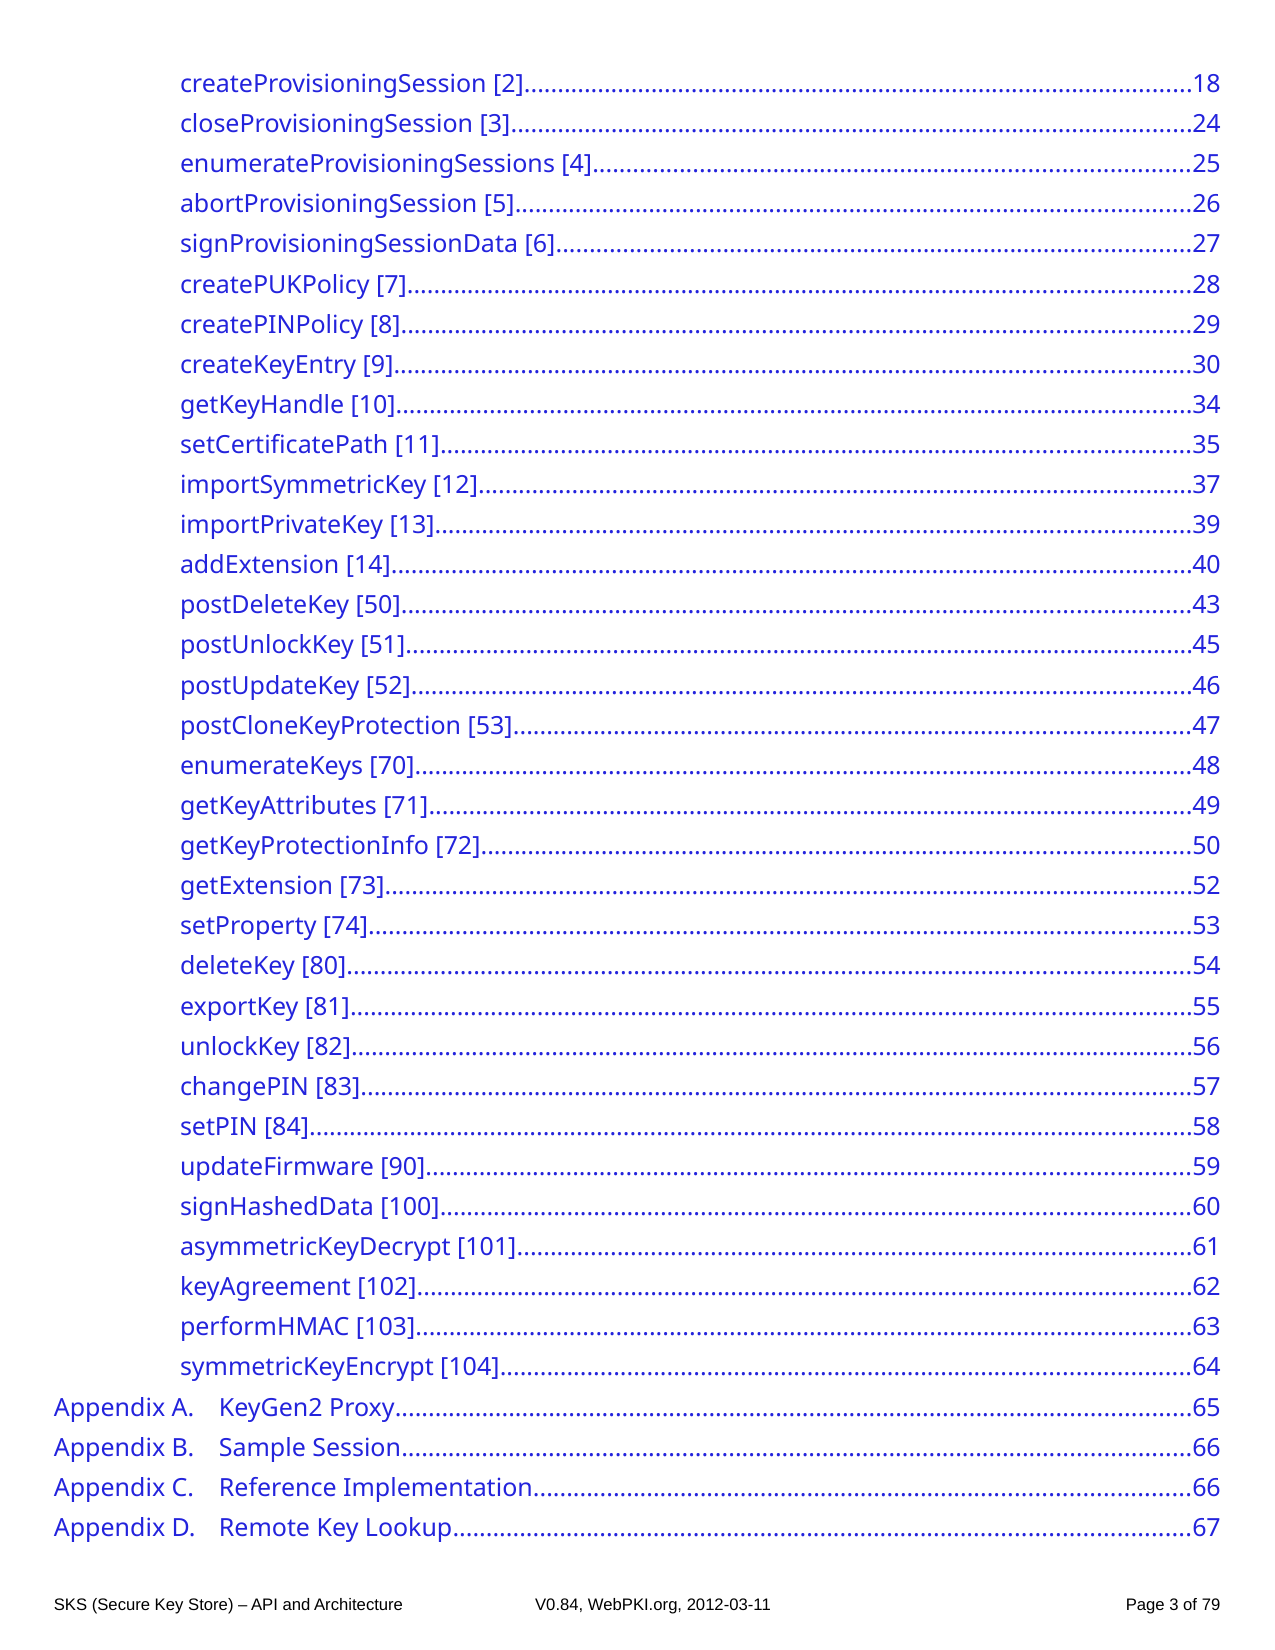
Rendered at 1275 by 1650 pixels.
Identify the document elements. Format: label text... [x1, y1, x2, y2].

text importSymmetricKey [12] 37 [180, 467, 1221, 501]
text Appendix A. KeyGen2 Proxy 65 [54, 1389, 1221, 1423]
text postUnlockKey [51] 45 [180, 627, 1221, 661]
text performHMAC [103] 63 [180, 1309, 1221, 1343]
text getKeyProtectionInfo [72] 50 [180, 828, 1221, 862]
text postUpdateKey [52] 46 [180, 667, 1221, 701]
text changePIN [83] 57 [180, 1068, 1221, 1102]
text exportKey [81] 55 [180, 988, 1221, 1022]
text enumerateKeys [70] 48 [180, 747, 1221, 782]
text getKeyHandle [10] 34 [180, 387, 1221, 421]
text postCloneKeyProtection [53] 47 [180, 707, 1221, 741]
text importPrivateKey [13] 39 [180, 507, 1221, 541]
text abortProvisioningSession [5] 26 [180, 186, 1221, 220]
text unlockKey [82] 56 [180, 1028, 1221, 1062]
text Appendix B. Sample Session 66 [54, 1429, 1221, 1463]
text createKeyEntry [9] 30 [180, 346, 1221, 381]
text signHashedData [100] 60 [180, 1189, 1221, 1223]
text createProvisioningSession [2] 18 [180, 66, 1221, 100]
text signProvisioningSessionData [6] 27 [180, 226, 1221, 260]
text getKeyAttributes [71] 49 [180, 788, 1221, 822]
text enumerateProvisioningSessions [4] 25 [180, 146, 1221, 180]
text Appendix C. Reference Implementation 66 [54, 1469, 1221, 1503]
text deleteKey [80] 54 [180, 948, 1221, 982]
text getExtension [73] 52 [180, 868, 1221, 902]
text closeProvisioningSession [3] 24 [180, 106, 1221, 140]
text postDeleteKey [50] 43 [180, 587, 1221, 621]
text symmetricKeyEncrypt [104] 64 [180, 1349, 1221, 1383]
text keyAgreement [102] 62 [180, 1269, 1221, 1303]
text createPINPolicy [8] 29 [180, 306, 1221, 340]
text addExtension [14] 40 [180, 547, 1221, 581]
text updateFirmware [90] 59 [180, 1148, 1221, 1183]
text setCertificatePath [11] 35 [180, 427, 1221, 461]
text createPUKPolicy [7] 28 [180, 266, 1221, 300]
text setPIN [84] 58 [180, 1108, 1221, 1142]
text setProperty [74] 53 [180, 908, 1221, 942]
text asymmetricKeyDecrypt [101] 61 [180, 1229, 1221, 1263]
text Appendix D. Remote Key Lookup 67 [54, 1509, 1221, 1543]
